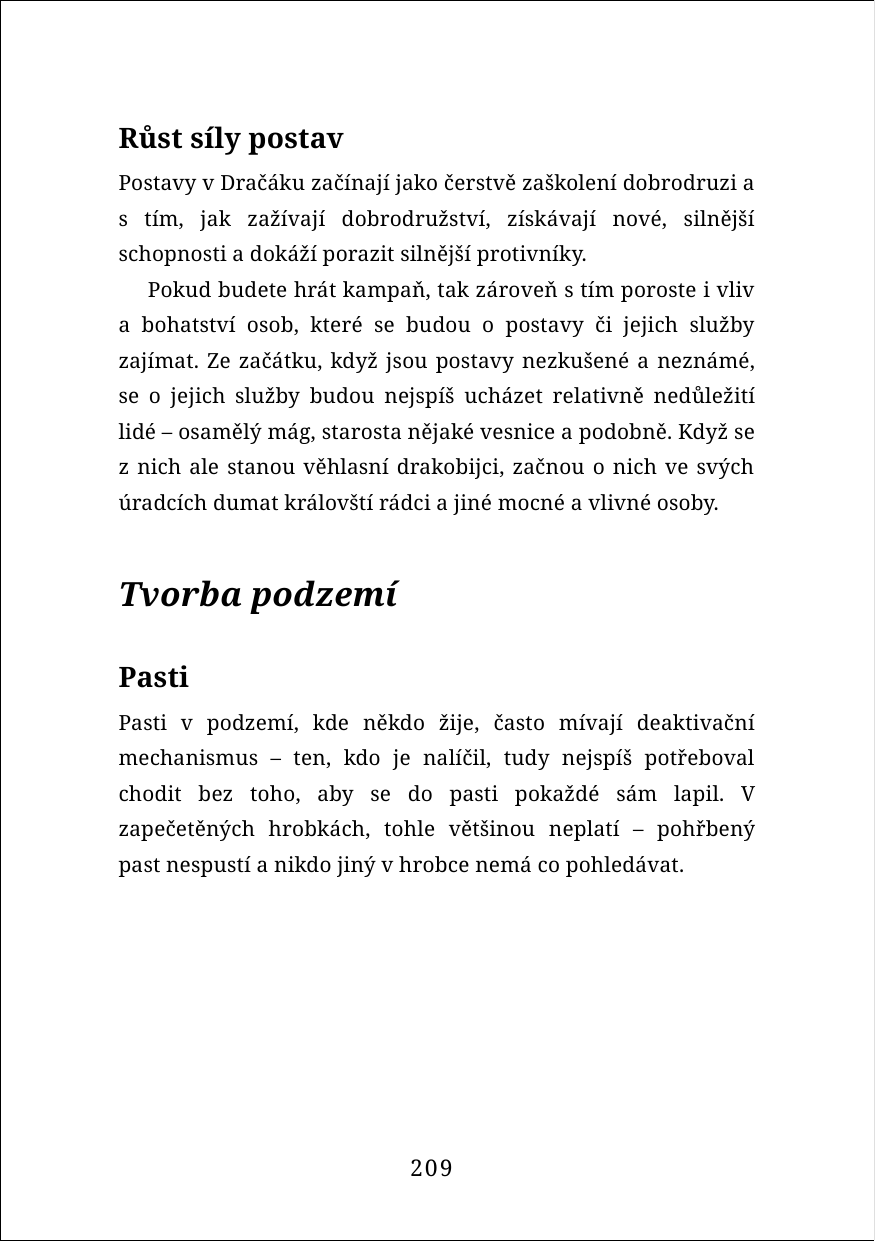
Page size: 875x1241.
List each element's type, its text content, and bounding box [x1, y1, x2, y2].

subtitle Tvorba podzemí [118, 571, 756, 616]
subtitle Pasti [118, 658, 756, 696]
text Postavy v Dračáku začínají jako čerstvě zaškolení dobrodruzi a s tím, jak zažívají dobrodružství, získávají nové, silnější schopnosti a dokáží porazit silnější protivníky. Pokud budete hrát kampaň, tak zároveň s tím poroste i vliv a bohatství osob, které se budou o postavy či jejich služby zajímat. Ze začátku, když jsou postavy nezkušené a neznámé, se o jejich služby budou nejspíš ucházet relativně nedůležití lidé – osamělý mág, starosta nějaké vesnice a podobně. Když se z nich ale stanou věhlasní drakobijci, začnou o nich ve svých úradcích dumat královští rádci a jiné mocné a vlivné osoby. [118, 168, 756, 516]
text Pasti v podzemí, kde někdo žije, často mívají deaktivační mechanismus – ten, kdo je nalíčil, tudy nejspíš potřeboval chodit bez toho, aby se do pasti pokaždé sám lapil. V zapečetěných hrobkách, tohle většinou neplatí – pohřbený past nespustí a nikdo jiný v hrobce nemá co pohledávat. [118, 708, 756, 878]
subtitle Růst síly postav [118, 118, 756, 157]
